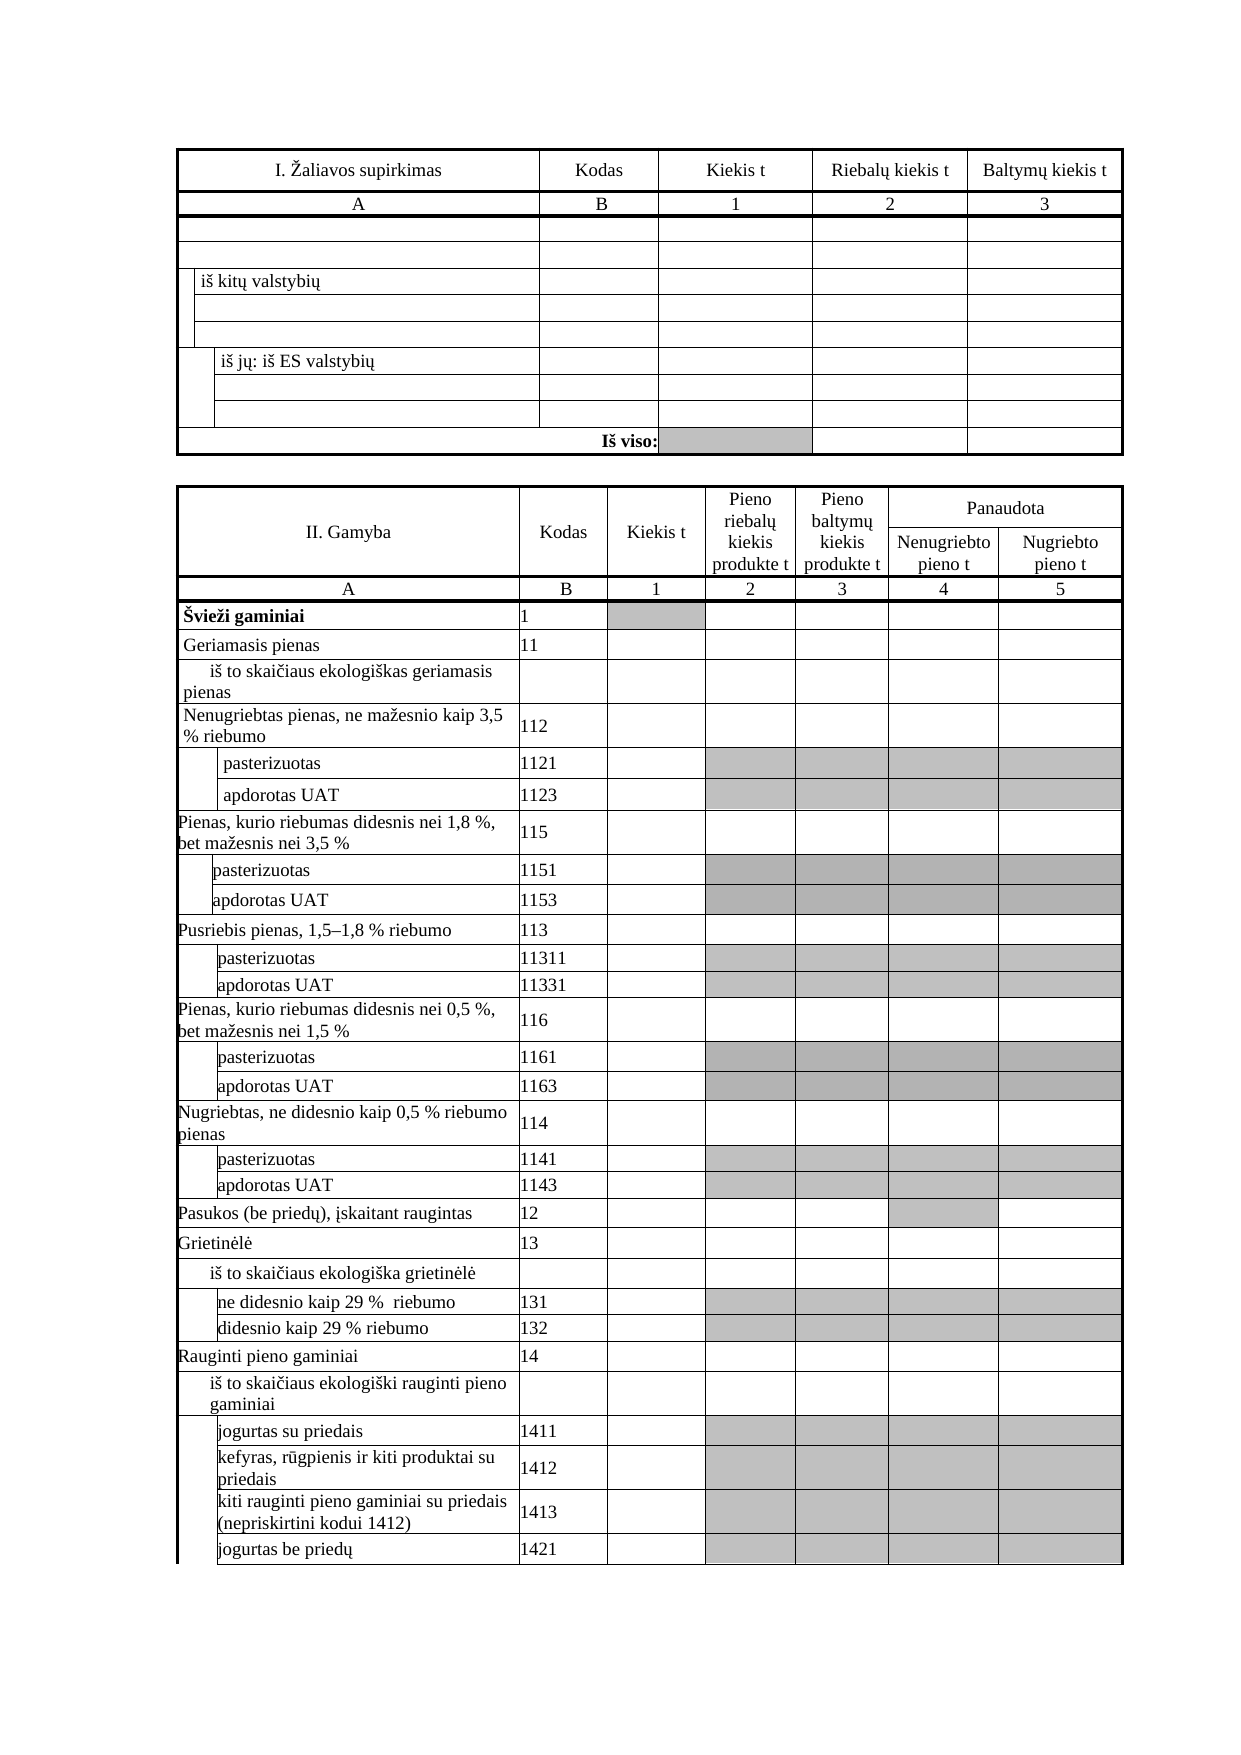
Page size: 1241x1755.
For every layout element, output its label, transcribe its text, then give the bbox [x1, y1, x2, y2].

table_cell [889, 1228, 998, 1257]
table_cell kiti rauginti pieno gaminiai su priedais (nepriskirtini kodui 1412) [218, 1490, 519, 1533]
table_cell [999, 779, 1121, 809]
table_cell [706, 1534, 795, 1563]
table_cell [608, 998, 705, 1041]
table_cell pasterizuotas [218, 748, 519, 778]
table_cell [796, 1416, 888, 1445]
table_cell [968, 322, 1121, 347]
table_cell [706, 1372, 795, 1415]
table_cell [968, 428, 1121, 453]
table_cell [706, 704, 795, 747]
table_cell 1153 [520, 885, 607, 914]
table_cell [813, 401, 967, 427]
table_cell [999, 1228, 1121, 1257]
table_cell [179, 348, 214, 427]
table_cell [813, 218, 967, 241]
table_cell [796, 748, 888, 778]
table_cell jogurtas su priedais [218, 1416, 519, 1445]
table_cell [968, 242, 1121, 267]
table_cell 1163 [520, 1072, 607, 1100]
table_cell [889, 1416, 998, 1445]
table_cell [540, 295, 658, 321]
table_cell [179, 945, 217, 997]
table_cell 116 [520, 998, 607, 1041]
table_cell pasterizuotas [218, 1146, 519, 1171]
table_cell pasterizuotas [218, 945, 519, 971]
table_cell [659, 218, 812, 241]
table_cell [999, 630, 1121, 659]
table_cell 1151 [520, 855, 607, 884]
table_cell [889, 1372, 998, 1415]
table_cell [608, 915, 705, 944]
table_cell [813, 348, 967, 374]
table_cell [540, 401, 658, 427]
table_cell [706, 1199, 795, 1227]
table_cell [889, 1072, 998, 1100]
table_cell [706, 1146, 795, 1171]
table_cell [813, 428, 967, 453]
table_cell [889, 915, 998, 944]
table_cell [659, 428, 812, 453]
table_cell [999, 945, 1121, 971]
table_cell [179, 428, 214, 453]
table_cell [889, 972, 998, 997]
table_cell [999, 1342, 1121, 1371]
table_cell [889, 704, 998, 747]
table_cell [813, 269, 967, 294]
table_cell 1143 [520, 1172, 607, 1198]
table_cell apdorotas UAT [218, 1172, 519, 1198]
table_cell [195, 295, 539, 321]
table_cell [608, 1101, 705, 1144]
table_cell 11331 [520, 972, 607, 997]
table_cell [659, 295, 812, 321]
table_cell 1141 [520, 1146, 607, 1171]
table_cell [999, 1289, 1121, 1314]
table_cell [706, 885, 795, 914]
table_cell [608, 945, 705, 971]
table_cell [179, 242, 539, 267]
table_cell [999, 1172, 1121, 1198]
table_cell [796, 1199, 888, 1227]
table_cell ne didesnio kaip 29 % riebumo [218, 1289, 519, 1314]
table_cell [608, 630, 705, 659]
table_cell [813, 322, 967, 347]
table_cell [796, 1490, 888, 1533]
table_cell [796, 1446, 888, 1489]
table_header Pieno baltymų kiekis produkte t [796, 488, 888, 574]
table_cell [968, 269, 1121, 294]
table_cell [889, 1199, 998, 1227]
table_cell [215, 375, 539, 400]
table_cell [179, 1042, 217, 1100]
table_cell Pusriebis pienas, 1,5–1,8 % riebumo [179, 915, 519, 944]
table_cell [608, 1490, 705, 1533]
table_cell [999, 1446, 1121, 1489]
table_cell [520, 660, 607, 703]
table_cell [706, 1315, 795, 1341]
table_cell [659, 322, 812, 347]
table_cell [706, 1072, 795, 1100]
table_cell [999, 811, 1121, 854]
table_cell iš jų: iš ES valstybių [215, 348, 539, 374]
table_cell [706, 1259, 795, 1287]
table_cell [608, 972, 705, 997]
table_cell Pienas, kurio riebumas didesnis nei 1,8 %, bet mažesnis nei 3,5 % [179, 811, 519, 854]
table_cell [999, 603, 1121, 629]
table_cell [999, 1101, 1121, 1144]
table_cell 1123 [520, 779, 607, 809]
table_cell [796, 704, 888, 747]
table_cell 1121 [520, 748, 607, 778]
table_cell [659, 242, 812, 267]
table_cell kefyras, rūgpienis ir kiti produktai su priedais [218, 1446, 519, 1489]
table_cell [179, 855, 212, 914]
table_cell [796, 1315, 888, 1341]
table_cell [706, 998, 795, 1041]
table_cell [796, 972, 888, 997]
table_cell B [520, 578, 607, 599]
table_cell apdorotas UAT [218, 1072, 519, 1100]
table_cell 3 [796, 578, 888, 599]
table_cell 2 [813, 193, 967, 214]
table_cell [999, 885, 1121, 914]
table_cell [540, 269, 658, 294]
table_cell 112 [520, 704, 607, 747]
table_cell [796, 1042, 888, 1071]
table_cell [608, 1042, 705, 1071]
table_cell didesnio kaip 29 % riebumo [218, 1315, 519, 1341]
table_cell [813, 242, 967, 267]
table_cell [889, 945, 998, 971]
table_cell jogurtas be priedų [218, 1534, 519, 1563]
table_cell [999, 1146, 1121, 1171]
table_cell [999, 660, 1121, 703]
table_cell [520, 1372, 607, 1415]
table_cell B [540, 193, 658, 214]
table_cell [608, 1315, 705, 1341]
table_cell [706, 855, 795, 884]
table_cell [540, 322, 658, 347]
table_cell [889, 1101, 998, 1144]
table_cell [520, 1259, 607, 1287]
table_cell [706, 1228, 795, 1257]
table_cell Grietinėlė [179, 1228, 519, 1257]
table_cell [999, 1259, 1121, 1287]
table_cell [706, 915, 795, 944]
table_cell [608, 748, 705, 778]
table_cell iš to skaičiaus ekologiškas geriamasis pienas [179, 660, 519, 703]
table_cell [706, 811, 795, 854]
table_cell [889, 855, 998, 884]
table_cell [706, 660, 795, 703]
table_cell Rauginti pieno gaminiai [179, 1342, 519, 1371]
table_cell [999, 1199, 1121, 1227]
table_cell [999, 855, 1121, 884]
table_cell [608, 855, 705, 884]
table_header I. Žaliavos supirkimas [179, 151, 539, 189]
table_cell 1411 [520, 1416, 607, 1445]
table_cell [796, 1228, 888, 1257]
table_cell 1413 [520, 1490, 607, 1533]
table_cell [540, 242, 658, 267]
table_header Kiekis t [608, 488, 705, 574]
table_cell 11311 [520, 945, 607, 971]
table_cell A [179, 193, 539, 214]
table_cell [608, 885, 705, 914]
table_cell [706, 1101, 795, 1144]
table_cell 1161 [520, 1042, 607, 1071]
table_cell Švieži gaminiai [179, 603, 519, 629]
table_cell [889, 779, 998, 809]
table_cell [889, 885, 998, 914]
table_cell iš to skaičiaus ekologiški rauginti pieno gaminiai [179, 1372, 519, 1415]
table_cell 131 [520, 1289, 607, 1314]
table_cell [813, 375, 967, 400]
table_cell Nugriebto pieno t [999, 528, 1121, 574]
table_cell [889, 603, 998, 629]
table_cell [999, 1534, 1121, 1563]
table_cell [706, 1042, 795, 1071]
table_cell [706, 972, 795, 997]
table_header Kodas [540, 151, 658, 189]
table_cell [608, 660, 705, 703]
table_cell [706, 748, 795, 778]
table_header Riebalų kiekis t [813, 151, 967, 189]
table_cell [796, 1534, 888, 1563]
table_cell Nenugriebto pieno t [889, 528, 998, 574]
table_cell [796, 1101, 888, 1144]
table_cell 12 [520, 1199, 607, 1227]
table_cell [179, 748, 217, 809]
table_cell [706, 603, 795, 629]
table_cell [889, 1289, 998, 1314]
table_cell [706, 779, 795, 809]
table_cell 2 [706, 578, 795, 599]
table_cell [889, 998, 998, 1041]
table_cell [796, 998, 888, 1041]
table_cell 115 [520, 811, 607, 854]
table_cell [608, 1342, 705, 1371]
table_cell Nugriebtas, ne didesnio kaip 0,5 % riebumo pienas [179, 1101, 519, 1144]
table_cell [608, 603, 705, 629]
table_cell [706, 1490, 795, 1533]
table_cell 1 [659, 193, 812, 214]
table_cell Nenugriebtas pienas, ne mažesnio kaip 3,5 % riebumo [179, 704, 519, 747]
table_cell [179, 1416, 217, 1563]
table_cell [889, 1490, 998, 1533]
table_cell 113 [520, 915, 607, 944]
table_cell [608, 1416, 705, 1445]
table_cell Pasukos (be priedų), įskaitant raugintas [179, 1199, 519, 1227]
table_cell [796, 1172, 888, 1198]
table_cell Pienas, kurio riebumas didesnis nei 0,5 %, bet mažesnis nei 1,5 % [179, 998, 519, 1041]
table_cell [179, 1146, 217, 1198]
table_header Kodas [520, 488, 607, 574]
table_cell [796, 1342, 888, 1371]
table_cell A [179, 578, 519, 599]
table_cell [215, 401, 539, 427]
table_cell [889, 1172, 998, 1198]
table_cell apdorotas UAT [218, 779, 519, 809]
table_cell [608, 1172, 705, 1198]
table_cell [706, 1416, 795, 1445]
table_cell [608, 704, 705, 747]
table_cell [706, 945, 795, 971]
table_cell [999, 1490, 1121, 1533]
table_cell [796, 811, 888, 854]
table_cell [179, 1289, 217, 1341]
table_cell [706, 1172, 795, 1198]
table_cell [889, 1315, 998, 1341]
table_cell [999, 704, 1121, 747]
table_cell 14 [520, 1342, 607, 1371]
table_cell [796, 1072, 888, 1100]
table_cell [796, 660, 888, 703]
table_cell [796, 603, 888, 629]
table_cell [999, 1042, 1121, 1071]
table_cell [608, 1289, 705, 1314]
table_cell [999, 748, 1121, 778]
table_cell 3 [968, 193, 1121, 214]
table_header II. Gamyba [179, 488, 519, 574]
table_cell [889, 748, 998, 778]
table_cell [608, 1534, 705, 1563]
table_cell 1421 [520, 1534, 607, 1563]
table_cell [999, 998, 1121, 1041]
table_cell [540, 218, 658, 241]
table_cell [215, 428, 539, 453]
table_cell [195, 322, 539, 347]
table_cell apdorotas UAT [218, 972, 519, 997]
table_cell [659, 269, 812, 294]
table_cell [706, 630, 795, 659]
table_cell [796, 630, 888, 659]
table_cell 1412 [520, 1446, 607, 1489]
table_cell [889, 1342, 998, 1371]
table_cell [968, 218, 1121, 241]
table_cell [608, 1146, 705, 1171]
table_cell Geriamasis pienas [179, 630, 519, 659]
table_cell [608, 1372, 705, 1415]
table_cell 5 [999, 578, 1121, 599]
table_cell [796, 1146, 888, 1171]
table_header Baltymų kiekis t [968, 151, 1121, 189]
table_cell [968, 401, 1121, 427]
table_header Kiekis t [659, 151, 812, 189]
table_cell 132 [520, 1315, 607, 1341]
table_cell [968, 348, 1121, 374]
table_cell [999, 915, 1121, 944]
table_cell [889, 630, 998, 659]
table_cell 1 [520, 603, 607, 629]
table_cell [889, 811, 998, 854]
table_cell iš to skaičiaus ekologiška grietinėlė [179, 1259, 519, 1287]
table_cell [796, 915, 888, 944]
table_cell [889, 1042, 998, 1071]
table_cell [706, 1446, 795, 1489]
table_cell 1 [608, 578, 705, 599]
table_cell [889, 1259, 998, 1287]
table_cell [179, 269, 194, 347]
table_cell [608, 1446, 705, 1489]
table_cell [659, 401, 812, 427]
table_cell Iš viso: [540, 428, 658, 453]
table_cell 114 [520, 1101, 607, 1144]
table_cell [540, 348, 658, 374]
table_cell [608, 1228, 705, 1257]
table_cell [608, 1072, 705, 1100]
table_cell iš kitų valstybių [195, 269, 539, 294]
table_header Pieno riebalų kiekis produkte t [706, 488, 795, 574]
table_cell 4 [889, 578, 998, 599]
table_cell 11 [520, 630, 607, 659]
table_cell apdorotas UAT [213, 885, 519, 914]
table_cell [659, 375, 812, 400]
table_cell [796, 855, 888, 884]
table_cell [796, 885, 888, 914]
table_cell [889, 1534, 998, 1563]
table_cell pasterizuotas [213, 855, 519, 884]
table_cell [706, 1289, 795, 1314]
table_cell [796, 945, 888, 971]
table_cell [813, 295, 967, 321]
table_cell [179, 218, 539, 241]
table_cell [706, 1342, 795, 1371]
table_cell [999, 1315, 1121, 1341]
table_cell [796, 1289, 888, 1314]
table_cell [659, 348, 812, 374]
table_cell [889, 660, 998, 703]
table_cell pasterizuotas [218, 1042, 519, 1071]
table_cell [796, 1372, 888, 1415]
table_cell [796, 779, 888, 809]
table_cell [540, 375, 658, 400]
table_cell [999, 1072, 1121, 1100]
table_cell [608, 1199, 705, 1227]
table_cell [796, 1259, 888, 1287]
table_cell [889, 1146, 998, 1171]
table_cell [889, 1446, 998, 1489]
table_cell [608, 1259, 705, 1287]
table_cell [608, 811, 705, 854]
table_cell [999, 1416, 1121, 1445]
table_header Panaudota [889, 488, 1121, 527]
table_cell [999, 1372, 1121, 1415]
table_cell 13 [520, 1228, 607, 1257]
table_cell [999, 972, 1121, 997]
table_cell [968, 375, 1121, 400]
table_cell [968, 295, 1121, 321]
table_cell [608, 779, 705, 809]
